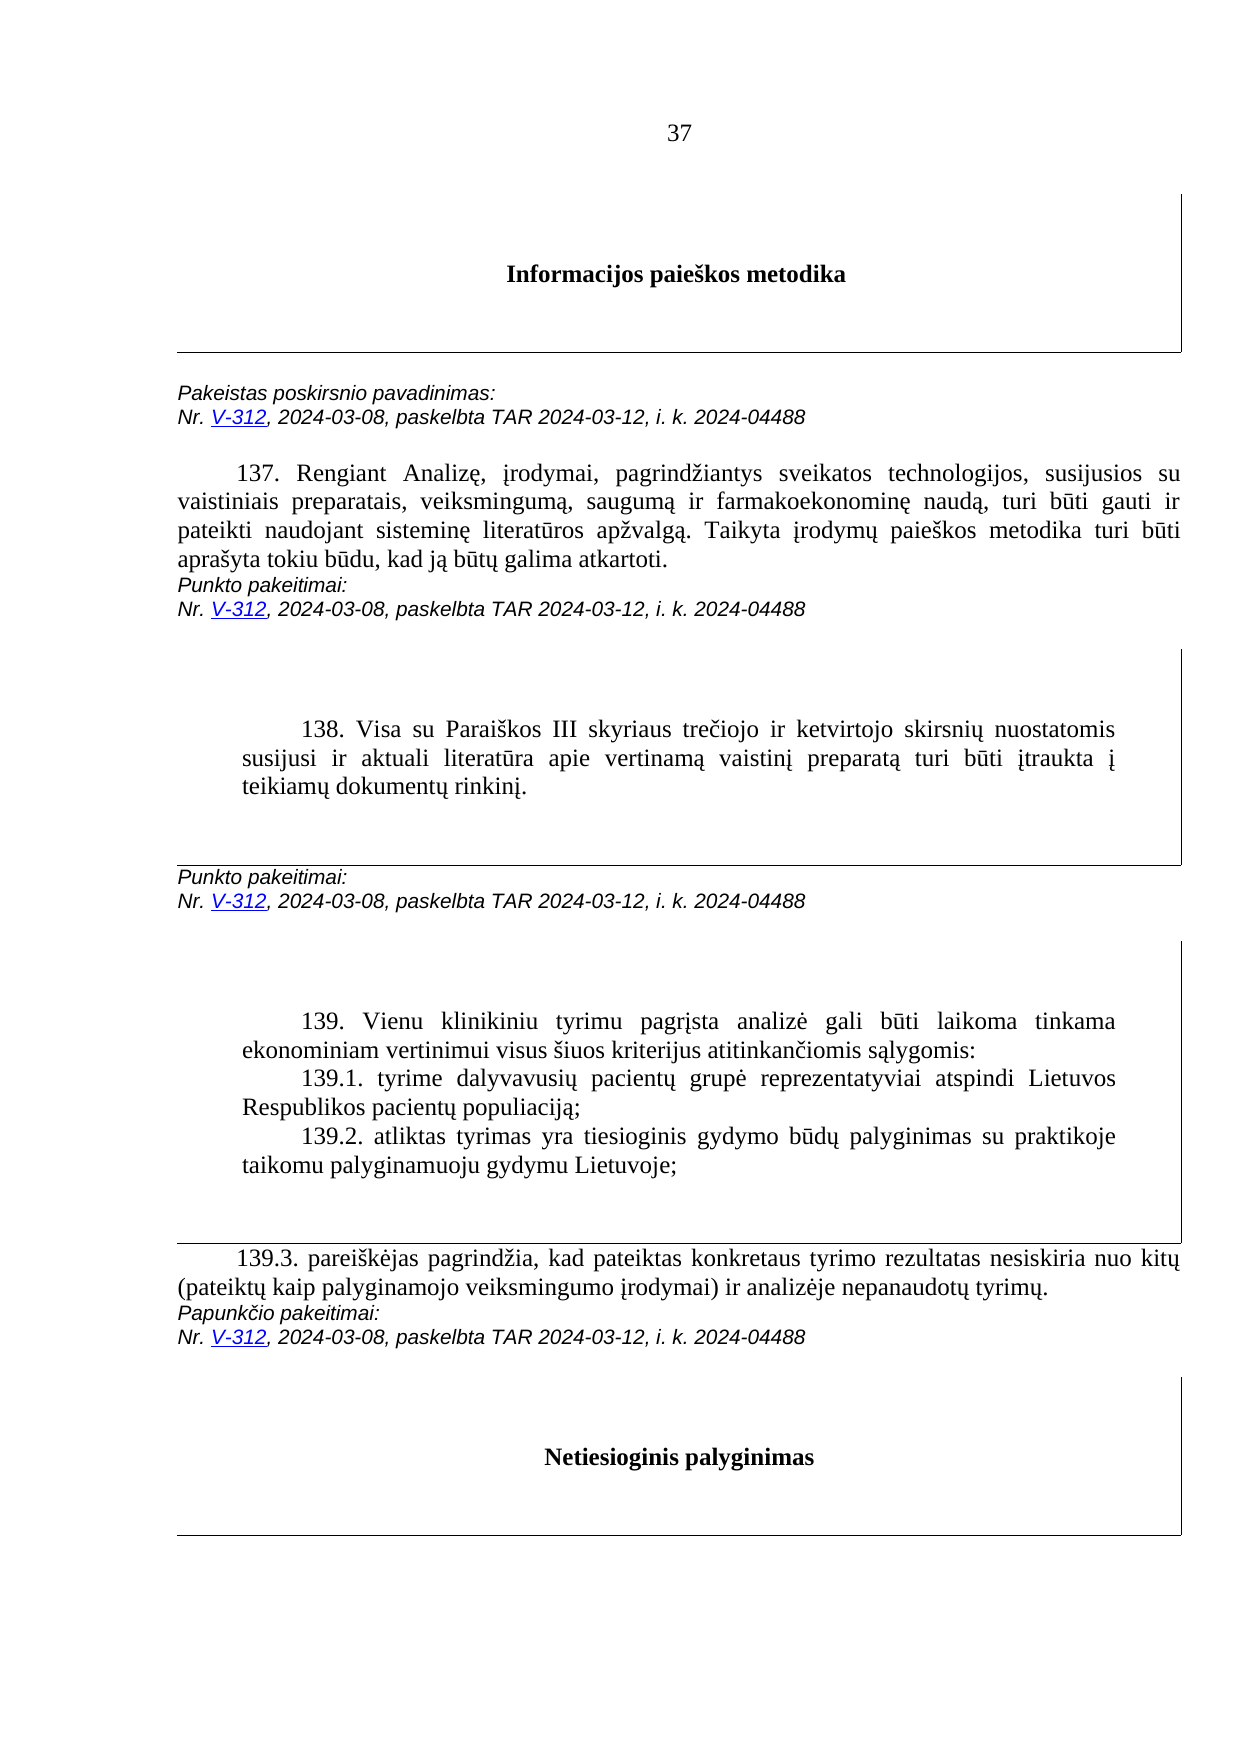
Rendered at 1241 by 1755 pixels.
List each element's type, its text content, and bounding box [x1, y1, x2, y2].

text 139.3. pareiškėjas pagrindžia, kad pateiktas konkretaus tyrimo rezultatas nesiskiria nuo kitų (pateiktų kaip palyginamojo veiksmingumo įrodymai) ir analizėje nepanaudotų tyrimų. [177, 1243, 1181, 1301]
text Nr. V-312, 2024-03-08, paskelbta TAR 2024-03-12, i. k. 2024-04488 [177, 1324, 1181, 1348]
text Pakeistas poskirsnio pavadinimas: [177, 381, 1181, 405]
text Punkto pakeitimai: [177, 573, 1181, 597]
subtitle Netiesioginis palyginimas [177, 1377, 1181, 1535]
text 137. Rengiant Analizę, įrodymai, pagrindžiantys sveikatos technologijos, susijusios su vaistiniais preparatais, veiksmingumą, saugumą ir farmakoekonominę naudą, turi būti gauti ir pateikti naudojant sisteminę literatūros apžvalgą. Taikyta įrodymų paieškos metodika turi būti aprašyta tokiu būdu, kad ją būtų galima atkartoti. [177, 458, 1181, 573]
text Papunkčio pakeitimai: [177, 1301, 1181, 1324]
text 139.2. atliktas tyrimas yra tiesioginis gydymo būdų palyginimas su praktikoje taikomu palyginamuoju gydymu Lietuvoje; [177, 1121, 1181, 1243]
text Nr. V-312, 2024-03-08, paskelbta TAR 2024-03-12, i. k. 2024-04488 [177, 597, 1181, 621]
subtitle Informacijos paieškos metodika [177, 194, 1181, 352]
text Nr. V-312, 2024-03-08, paskelbta TAR 2024-03-12, i. k. 2024-04488 [177, 405, 1181, 429]
text 139.1. tyrime dalyvavusių pacientų grupė reprezentatyviai atspindi Lietuvos Respublikos pacientų populiaciją; [177, 1063, 1181, 1121]
text 138. Visa su Paraiškos III skyriaus trečiojo ir ketvirtojo skirsnių nuostatomis susijusi ir aktuali literatūra apie vertinamą vaistinį preparatą turi būti įtraukta į teikiamų dokumentų rinkinį. [177, 649, 1181, 865]
text 139. Vienu klinikiniu tyrimu pagrįsta analizė gali būti laikoma tinkama ekonominiam vertinimui visus šiuos kriterijus atitinkančiomis sąlygomis: [177, 941, 1181, 1063]
text Nr. V-312, 2024-03-08, paskelbta TAR 2024-03-12, i. k. 2024-04488 [177, 889, 1181, 913]
text Punkto pakeitimai: [177, 865, 1181, 889]
